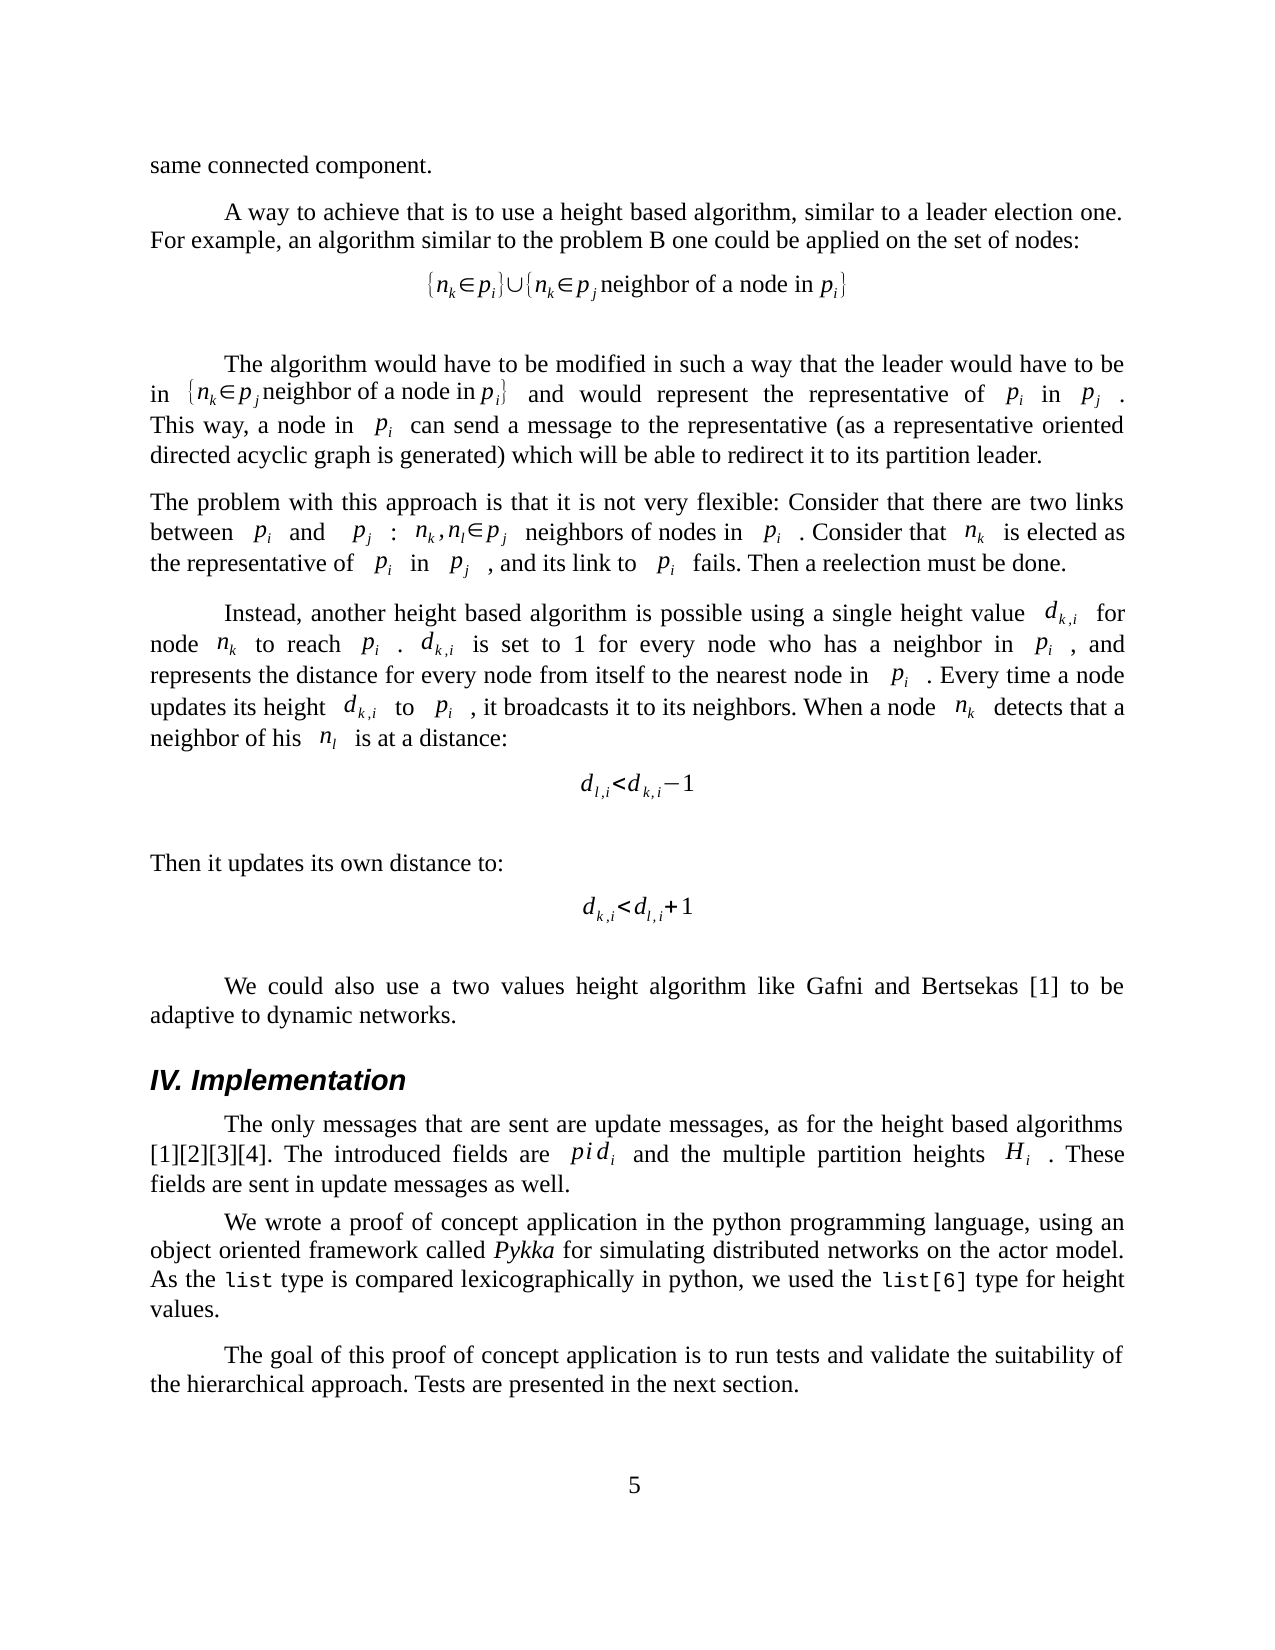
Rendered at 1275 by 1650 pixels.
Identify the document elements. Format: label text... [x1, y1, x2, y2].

text The only messages that are sent are update messages, as for the height based algorithms [1][2][3][4]. The introduced fields areand the multiple partition heights. These fields are sent in update messages as well. [150, 1109, 1125, 1198]
text Instead, another height based algorithm is possible using a single height valuefor nodeto reach.is set to 1 for every node who has a neighbor in, and represents the distance for every node from itself to the nearest node in. Every time a node updates its heightto, it broadcasts it to its neighbors. When a nodedetects that a neighbor of hisis at a distance: [150, 596, 1125, 753]
text The algorithm would have to be modified in such a way that the leader would have to be inand would represent the representative ofin. This way, a node incan send a message to the representative (as a representative oriented directed acyclic graph is generated) which will be able to redirect it to its partition leader. [150, 349, 1125, 469]
text The goal of this proof of concept application is to run tests and validate the suitability of the hierarchical approach. Tests are presented in the next section. [150, 1340, 1125, 1398]
text Then it updates its own distance to: [150, 848, 1125, 877]
text same connected component. [150, 150, 1125, 179]
text A way to achieve that is to use a height based algorithm, similar to a leader election one. For example, an algorithm similar to the problem B one could be applied on the set of nodes: [150, 197, 1125, 254]
text We could also use a two values height algorithm like Gafni and Bertsekas [1] to be adaptive to dynamic networks. [150, 971, 1125, 1029]
text We wrote a proof of concept application in the python programming language, using an object oriented framework called Pykka for simulating distributed networks on the actor model. As the list type is compared lexicographically in python, we used the list[6] type for height values. [150, 1207, 1125, 1322]
subtitle IV. Implementation [150, 1063, 1125, 1096]
text The problem with this approach is that it is not very flexible: Consider that there are two links betweenand :neighbors of nodes in. Consider thatis elected as the representative ofin, and its link tofails. Then a reelection must be done. [150, 487, 1125, 578]
